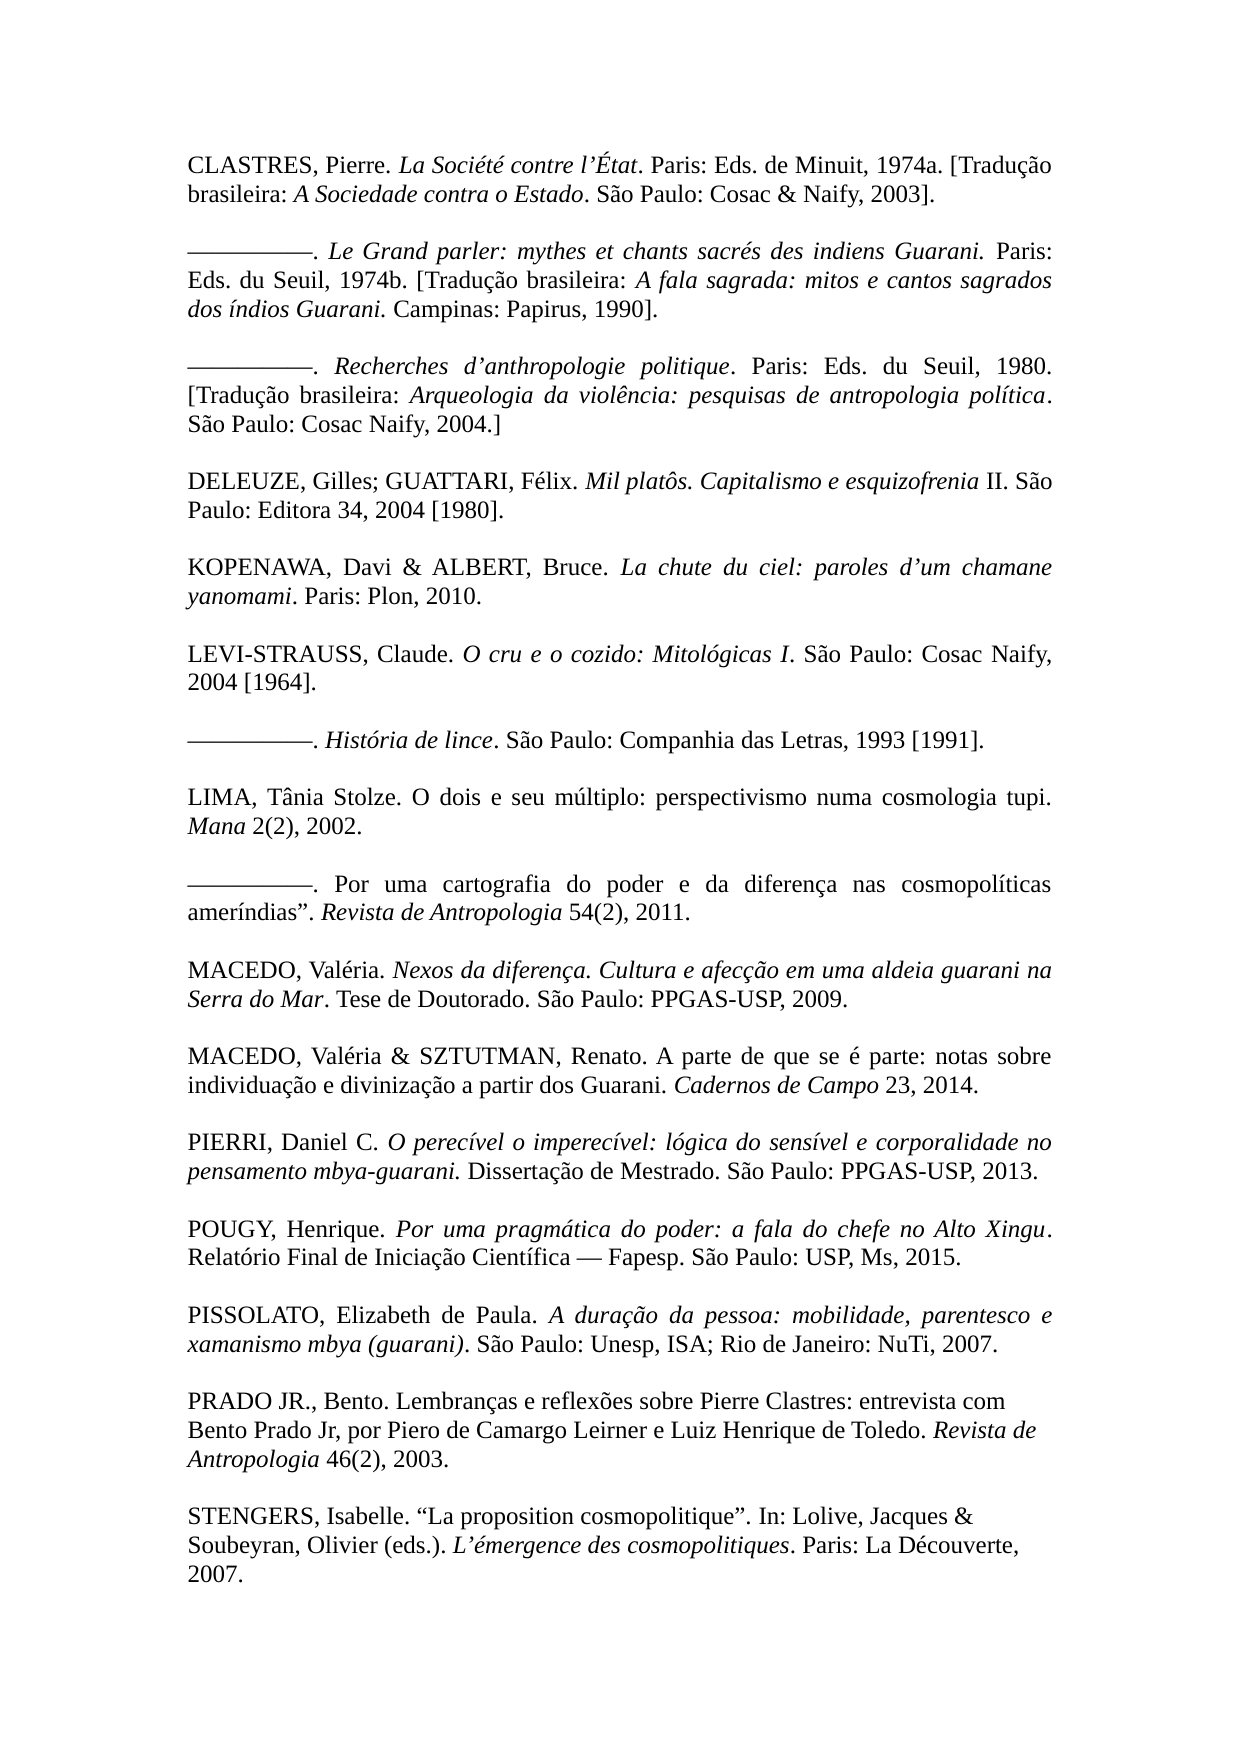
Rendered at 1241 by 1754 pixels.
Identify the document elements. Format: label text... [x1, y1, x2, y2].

text —————. Por uma cartografia do poder e da diferença nas cosmopolíticas ameríndias”. Revista de Antropologia 54(2), 2011. [187, 869, 1053, 926]
text LEVI-STRAUSS, Claude. O cru e o cozido: Mitológicas I. São Paulo: Cosac Naify, 2004 [1964]. [187, 639, 1053, 696]
text KOPENAWA, Davi & ALBERT, Bruce. La chute du ciel: paroles d’um chamane yanomami. Paris: Plon, 2010. [187, 552, 1053, 610]
text PISSOLATO, Elizabeth de Paula. A duração da pessoa: mobilidade, parentesco e xamanismo mbya (guarani). São Paulo: Unesp, ISA; Rio de Janeiro: NuTi, 2007. [187, 1300, 1053, 1357]
text —————. História de lince. São Paulo: Companhia das Letras, 1993 [1991]. [187, 725, 1053, 754]
text DELEUZE, Gilles; GUATTARI, Félix. Mil platôs. Capitalismo e esquizofrenia II. São Paulo: Editora 34, 2004 [1980]. [187, 466, 1053, 524]
text CLASTRES, Pierre. La Société contre l’État. Paris: Eds. de Minuit, 1974a. [Tradução brasileira: A Sociedade contra o Estado. São Paulo: Cosac & Naify, 2003]. [187, 150, 1053, 207]
text LIMA, Tânia Stolze. O dois e seu múltiplo: perspectivismo numa cosmologia tupi. Mana 2(2), 2002. [187, 782, 1053, 840]
text MACEDO, Valéria & SZTUTMAN, Renato. A parte de que se é parte: notas sobre individuação e divinização a partir dos Guarani. Cadernos de Campo 23, 2014. [187, 1041, 1053, 1099]
text —————. Recherches d’anthropologie politique. Paris: Eds. du Seuil, 1980. [Tradução brasileira: Arqueologia da violência: pesquisas de antropologia política. São Paulo: Cosac Naify, 2004.] [187, 351, 1053, 437]
text POUGY, Henrique. Por uma pragmática do poder: a fala do chefe no Alto Xingu. Relatório Final de Iniciação Científica — Fapesp. São Paulo: USP, Ms, 2015. [187, 1214, 1053, 1271]
text —————. Le Grand parler: mythes et chants sacrés des indiens Guarani. Paris: Eds. du Seuil, 1974b. [Tradução brasileira: A fala sagrada: mitos e cantos sagrados dos índios Guarani. Campinas: Papirus, 1990]. [187, 236, 1053, 322]
text PRADO JR., Bento. Lembranças e reflexões sobre Pierre Clastres: entrevista com Bento Prado Jr, por Piero de Camargo Leirner e Luiz Henrique de Toledo. Revista de Antropologia 46(2), 2003. [187, 1386, 1053, 1472]
text MACEDO, Valéria. Nexos da diferença. Cultura e afecção em uma aldeia guarani na Serra do Mar. Tese de Doutorado. São Paulo: PPGAS-USP, 2009. [187, 955, 1053, 1012]
text STENGERS, Isabelle. “La proposition cosmopolitique”. In: Lolive, Jacques & Soubeyran, Olivier (eds.). L’émergence des cosmopolitiques. Paris: La Découverte, 2007. [187, 1501, 1053, 1587]
text PIERRI, Daniel C. O perecível o imperecível: lógica do sensível e corporalidade no pensamento mbya-guarani. Dissertação de Mestrado. São Paulo: PPGAS-USP, 2013. [187, 1127, 1053, 1185]
